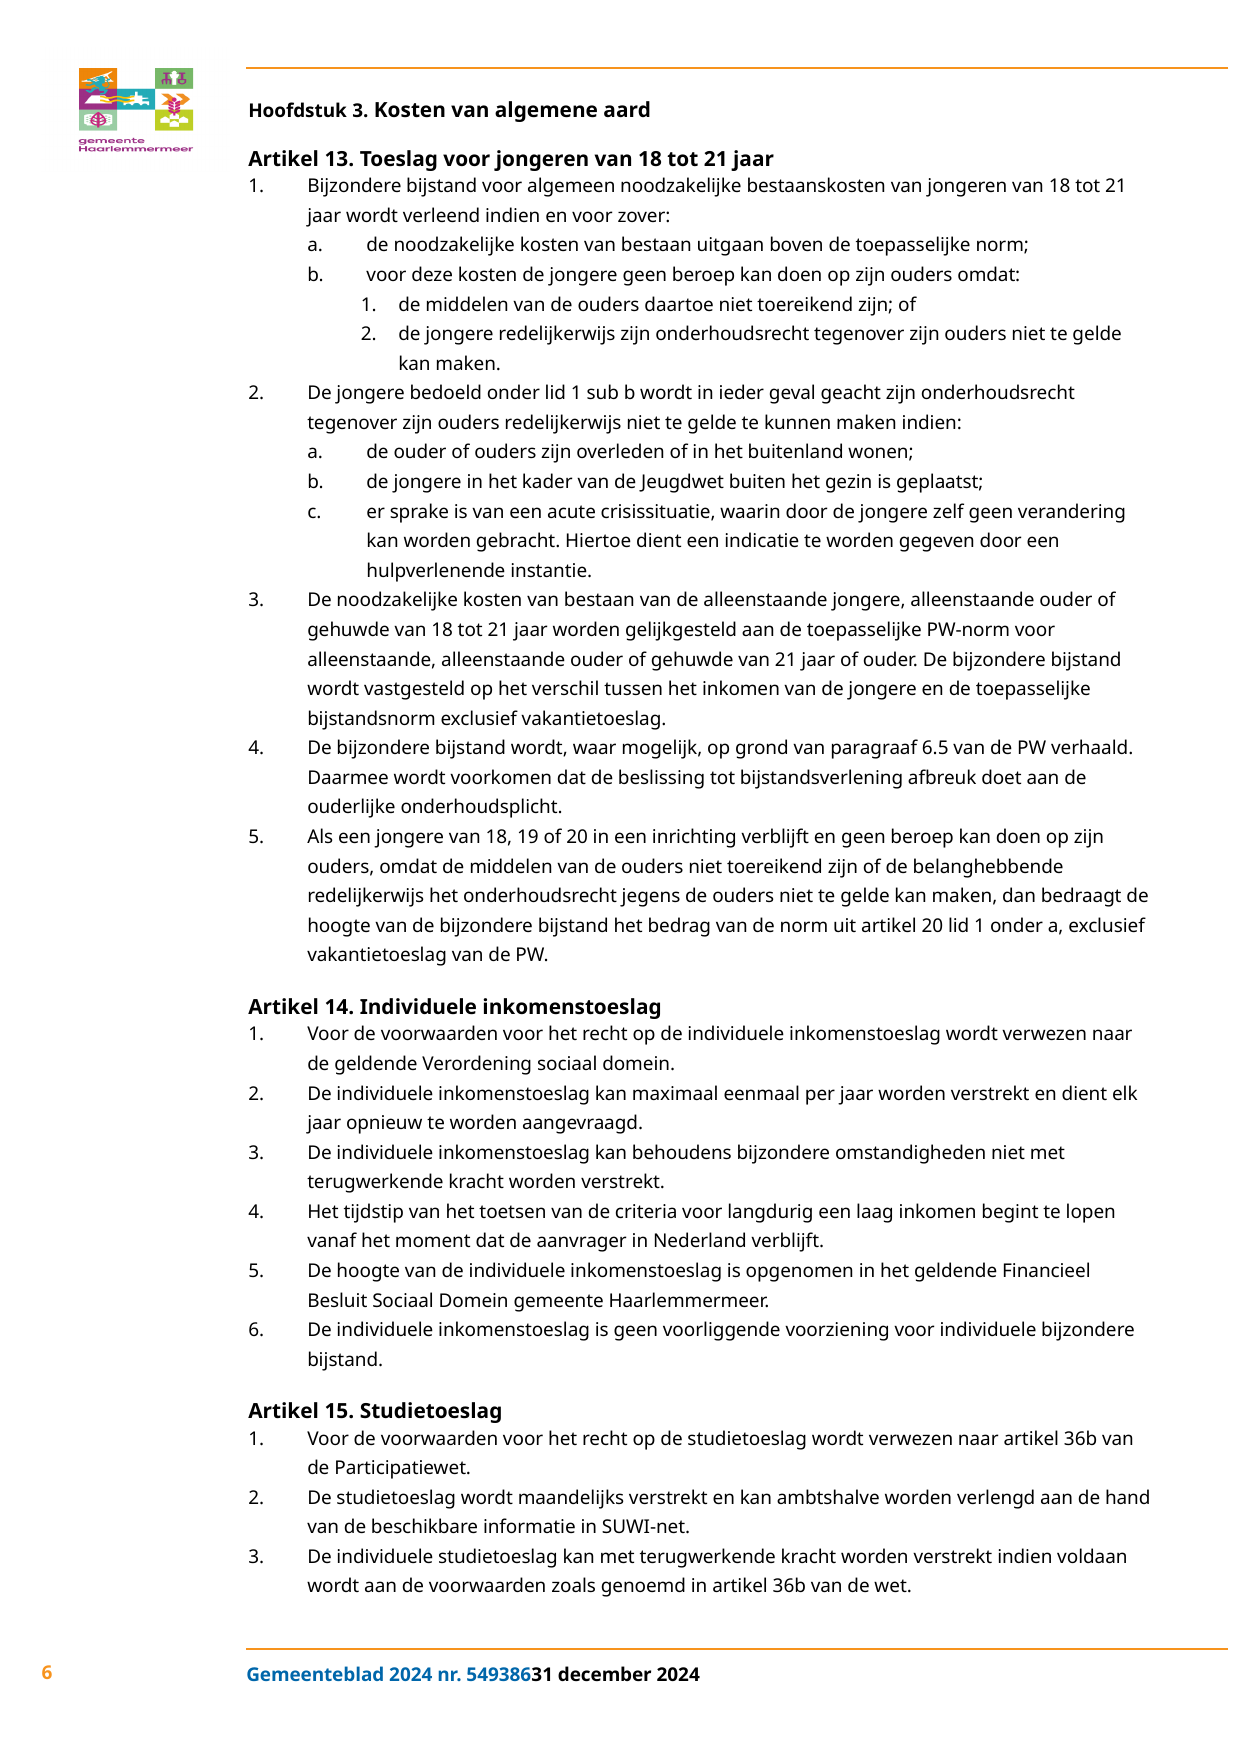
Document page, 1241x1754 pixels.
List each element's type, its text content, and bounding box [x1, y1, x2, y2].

list Voor de voorwaarden voor het recht op de studietoeslag wordt verwezen naar artikel 36b van de Participatiewet. [248, 1425, 1152, 1480]
picture [41, 47, 231, 172]
list Als een jongere van 18, 19 of 20 in een inrichting verblijft en geen beroep kan doen op zijn ouders, omdat de middelen van de ouders niet toereikend zijn of de belanghebbende redelijkerwijs het onderhoudsrecht jegens de ouders niet te gelde kan maken, dan bedraagt de hoogte van de bijzondere bijstand het bedrag van de norm uit artikel 20 lid 1 onder a, exclusief vakantietoeslag van de PW. [248, 823, 1152, 967]
list de ouder of ouders zijn overleden of in het buitenland wonen; [307, 439, 1152, 464]
list de middelen van de ouders daartoe niet toereikend zijn; of [361, 291, 1152, 317]
list De individuele inkomenstoeslag kan maximaal eenmaal per jaar worden verstrekt en dient elk jaar opnieuw te worden aangevraagd. [248, 1080, 1152, 1135]
list de jongere in het kader van de Jeugdwet buiten het gezin is geplaatst; [307, 468, 1152, 494]
list de noodzakelijke kosten van bestaan uitgaan boven de toepasselijke norm; [307, 232, 1152, 257]
list De individuele inkomenstoeslag kan behoudens bijzondere omstandigheden niet met terugwerkende kracht worden verstrekt. [248, 1139, 1152, 1194]
list De bijzondere bijstand wordt, waar mogelijk, op grond van paragraaf 6.5 van de PW verhaald. Daarmee wordt voorkomen dat de beslissing tot bijstandsverlening afbreuk doet aan de ouderlijke onderhoudsplicht. [248, 734, 1152, 819]
list Bijzondere bijstand voor algemeen noodzakelijke bestaanskosten van jongeren van 18 tot 21 jaar wordt verleend indien en voor zover: [248, 172, 1152, 228]
text Hoofdstuk 3. Kosten van algemene aard [248, 95, 1152, 123]
text Artikel 13. Toeslag voor jongeren van 18 tot 21 jaar [248, 144, 1152, 172]
list De individuele studietoeslag kan met terugwerkende kracht worden verstrekt indien voldaan wordt aan de voorwaarden zoals genoemd in artikel 36b van de wet. [248, 1543, 1152, 1598]
list De hoogte van de individuele inkomenstoeslag is opgenomen in het geldende Financieel Besluit Sociaal Domein gemeente Haarlemmermeer. [248, 1257, 1152, 1312]
list voor deze kosten de jongere geen beroep kan doen op zijn ouders omdat: [307, 261, 1152, 287]
list Voor de voorwaarden voor het recht op de individuele inkomenstoeslag wordt verwezen naar de geldende Verordening sociaal domein. [248, 1021, 1152, 1076]
list de jongere redelijkerwijs zijn onderhoudsrecht tegenover zijn ouders niet te gelde kan maken. [361, 320, 1152, 376]
text Artikel 15. Studietoeslag [248, 1396, 1152, 1425]
list De noodzakelijke kosten van bestaan van de alleenstaande jongere, alleenstaande ouder of gehuwde van 18 tot 21 jaar worden gelijkgesteld aan de toepasselijke PW-norm voor alleenstaande, alleenstaande ouder of gehuwde van 21 jaar of ouder. De bijzondere bijstand wordt vastgesteld op het verschil tussen het inkomen van de jongere en de toepasselijke bijstandsnorm exclusief vakantietoeslag. [248, 587, 1152, 731]
list De individuele inkomenstoeslag is geen voorliggende voorziening voor individuele bijzondere bijstand. [248, 1316, 1152, 1372]
list er sprake is van een acute crisissituatie, waarin door de jongere zelf geen verandering kan worden gebracht. Hiertoe dient een indicatie te worden gegeven door een hulpverlenende instantie. [307, 498, 1152, 583]
text Artikel 14. Individuele inkomenstoeslag [248, 992, 1152, 1021]
list De studietoeslag wordt maandelijks verstrekt en kan ambtshalve worden verlengd aan de hand van de beschikbare informatie in SUWI-net. [248, 1484, 1152, 1539]
list Het tijdstip van het toetsen van de criteria voor langdurig een laag inkomen begint te lopen vanaf het moment dat de aanvrager in Nederland verblijft. [248, 1198, 1152, 1253]
list De jongere bedoeld onder lid 1 sub b wordt in ieder geval geacht zijn onderhoudsrecht tegenover zijn ouders redelijkerwijs niet te gelde te kunnen maken indien: [248, 379, 1152, 435]
